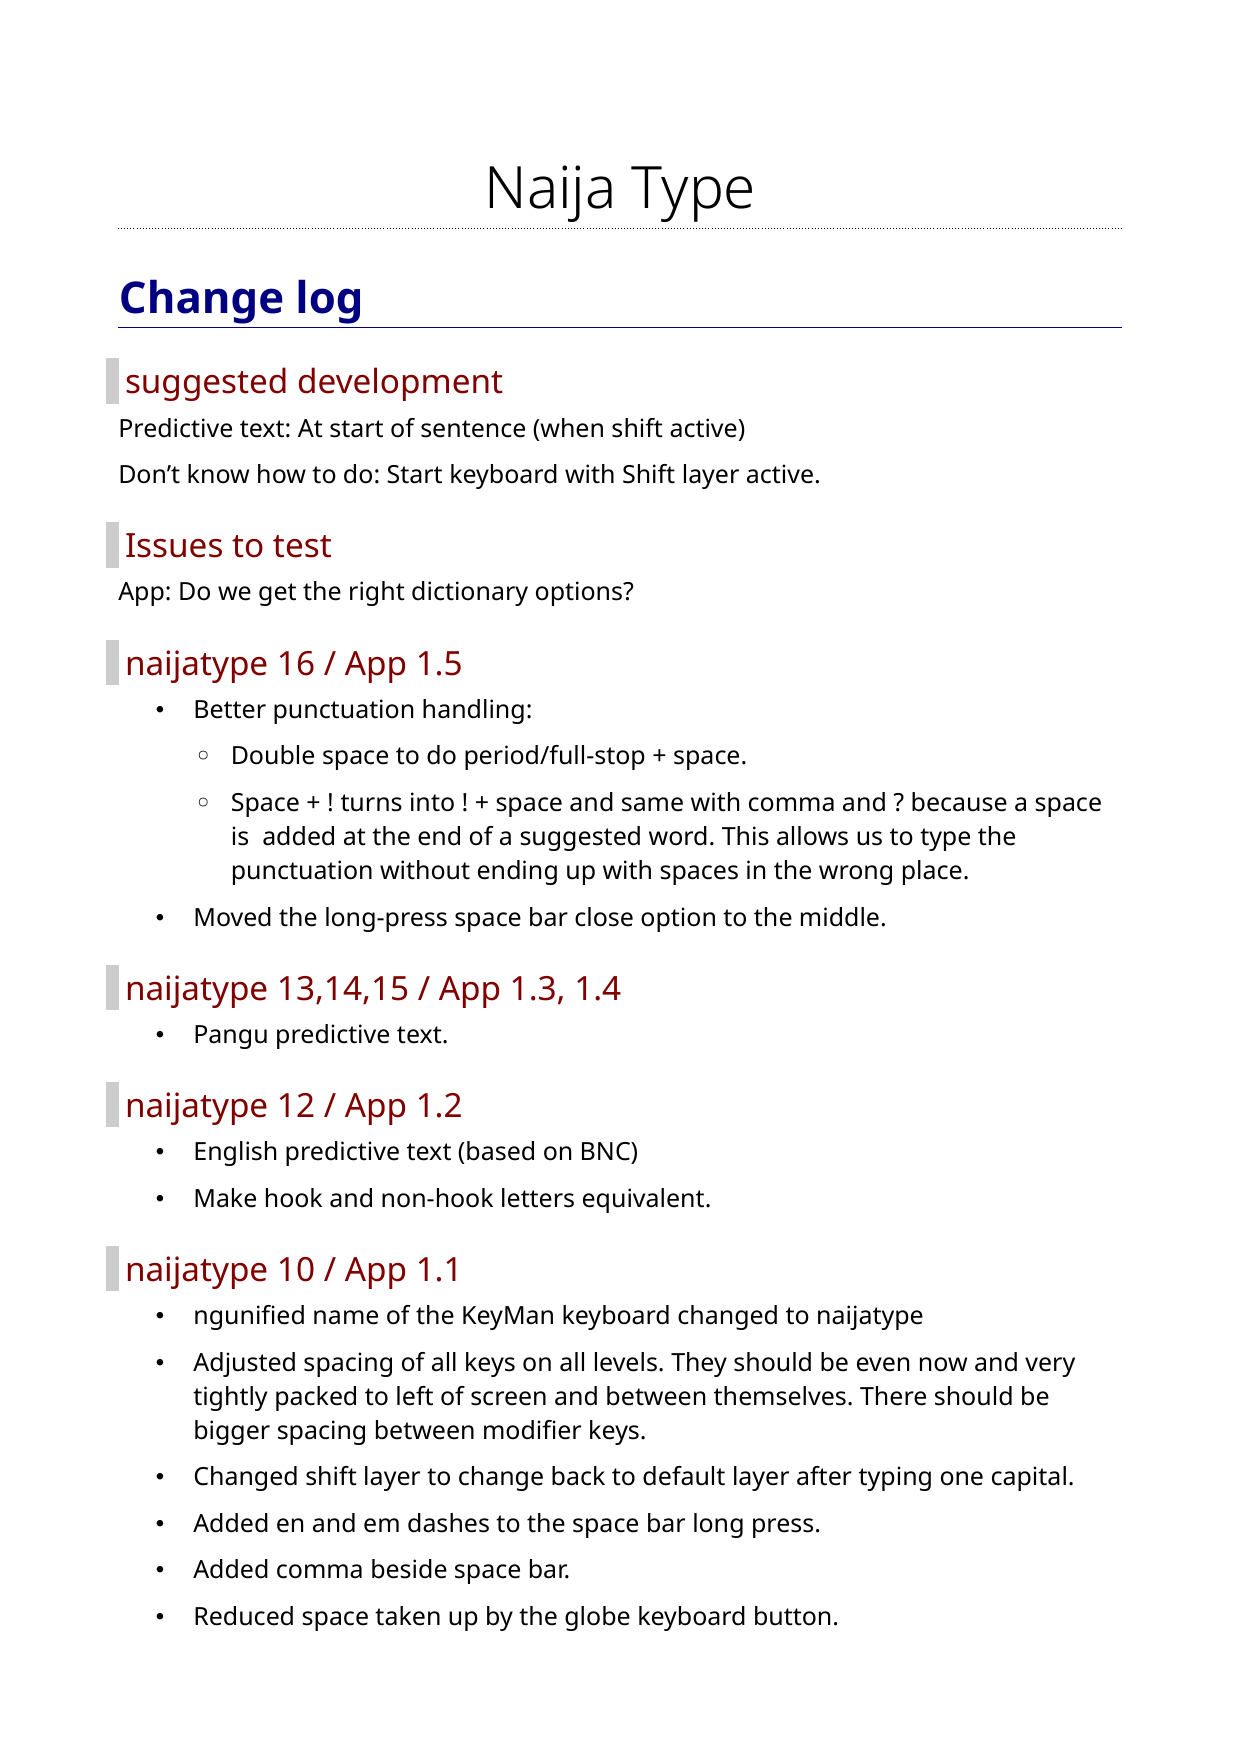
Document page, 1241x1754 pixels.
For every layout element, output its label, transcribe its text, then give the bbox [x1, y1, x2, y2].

subtitle naijatype 16 / App 1.5 [106, 639, 1122, 685]
list Double space to do period/full-stop + space. [193, 738, 1122, 772]
subtitle naijatype 10 / App 1.1 [119, 1246, 1122, 1291]
list Moved the long-press space bar close option to the middle. [156, 899, 1122, 933]
text Don’t know how to do: Start keyboard with Shift layer active. [118, 457, 1122, 491]
text Predictive text: At start of sentence (when shift active) [118, 410, 1122, 444]
subtitle naijatype 12 / App 1.2 [119, 1082, 1122, 1127]
list Pangu predictive text. [156, 1016, 1122, 1051]
list Added en and em dashes to the space bar long press. [156, 1505, 1122, 1539]
subtitle naijatype 13,14,15 / App 1.3, 1.4 [106, 964, 1122, 1010]
list Adjusted spacing of all keys on all levels. They should be even now and very tightly packed to left of screen and between themselves. There should be bigger spacing between modifier keys. [156, 1344, 1122, 1446]
subtitle suggested development [119, 358, 1122, 404]
text App: Do we get the right dictionary options? [118, 574, 1122, 608]
title Naija Type [118, 143, 1122, 228]
subtitle Change log [118, 266, 1122, 327]
list Added comma beside space bar. [156, 1552, 1122, 1586]
list Changed shift layer to change back to default layer after typing one capital. [156, 1459, 1122, 1493]
list Reduced space taken up by the globe keyboard button. [156, 1598, 1122, 1633]
list ngunified name of the KeyMan keyboard changed to naijatype [156, 1298, 1122, 1332]
list Make hook and non-hook letters equivalent. [156, 1180, 1122, 1214]
list English predictive text (based on BNC) [156, 1134, 1122, 1168]
list Better punctuation handling: [156, 691, 1122, 725]
list Space + ! turns into ! + space and same with comma and ? because a space is added at the end of a suggested word. This allows us to type the punctuation without ending up with spaces in the wrong place. [193, 784, 1122, 887]
subtitle Issues to test [119, 522, 1122, 568]
